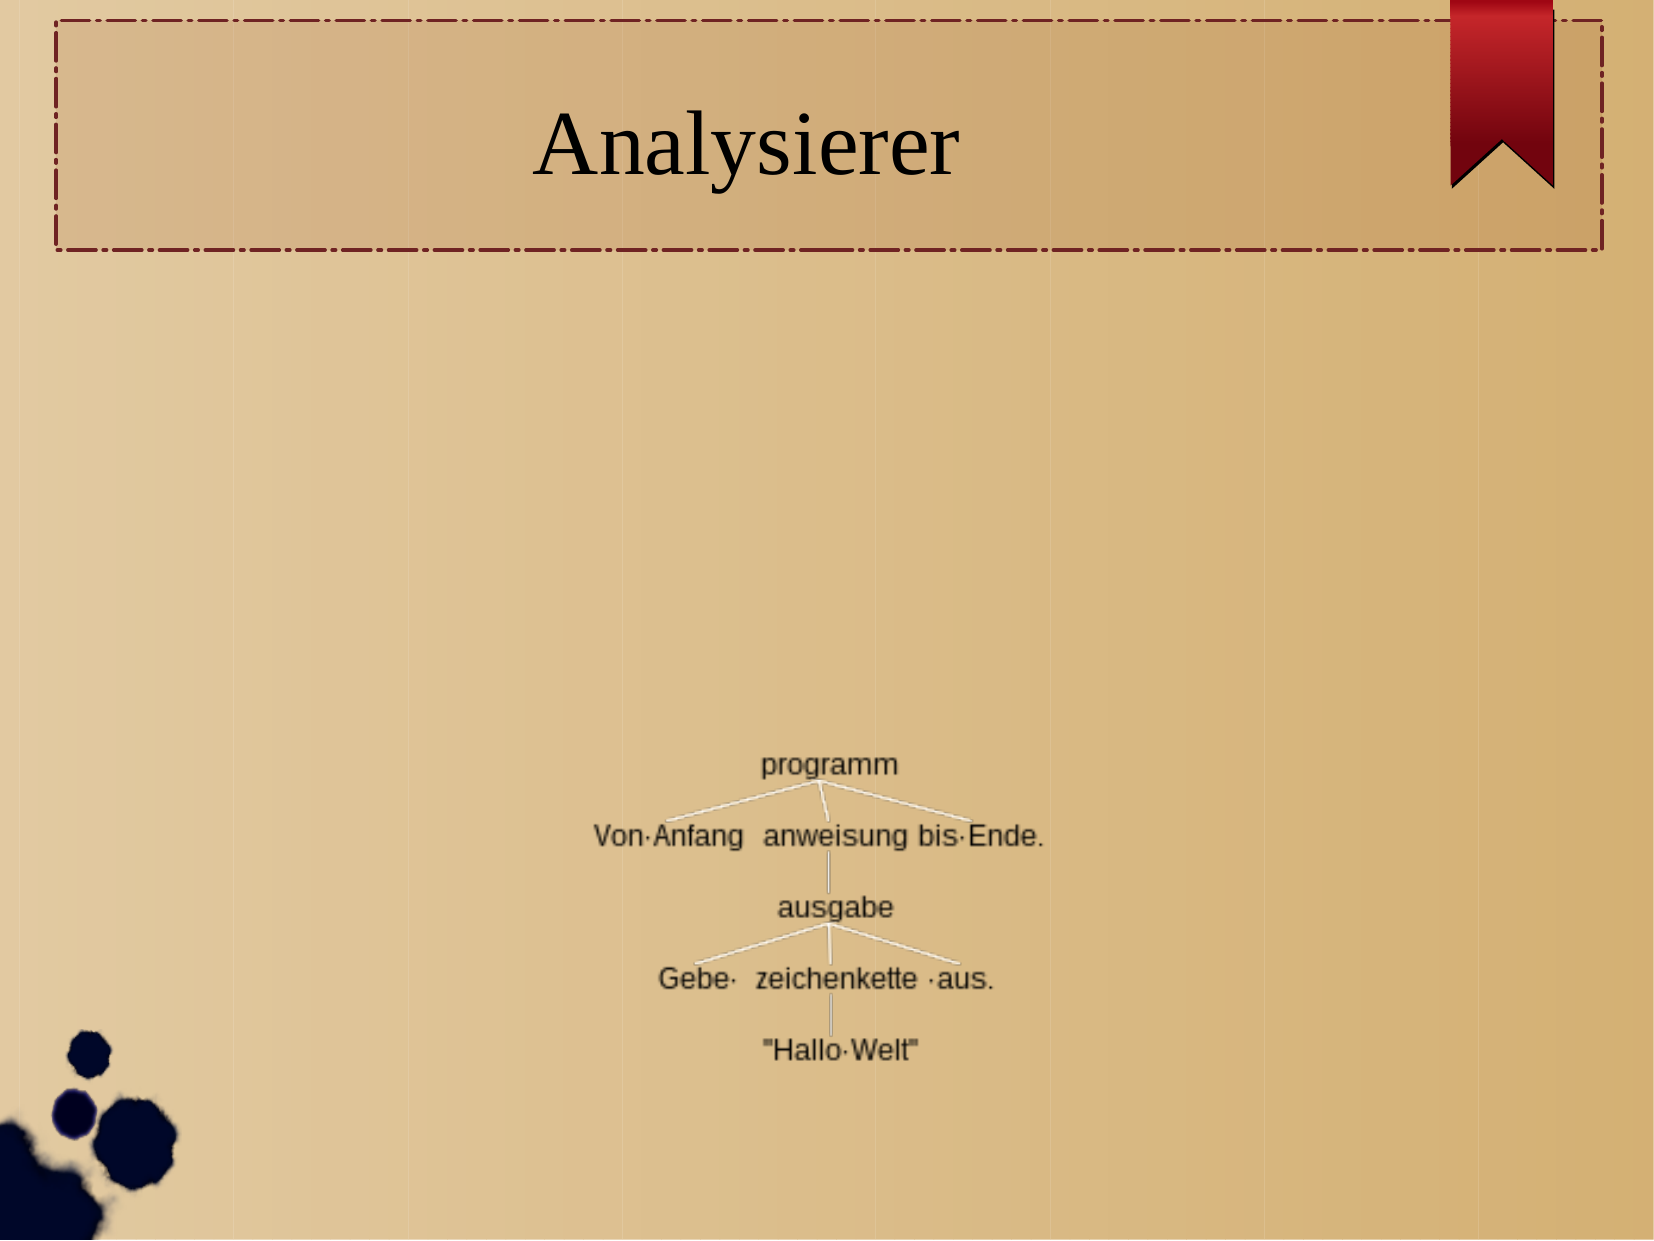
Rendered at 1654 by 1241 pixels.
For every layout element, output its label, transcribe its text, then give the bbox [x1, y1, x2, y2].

picture [590, 749, 1052, 1118]
title Analysierer [82, 47, 1412, 229]
